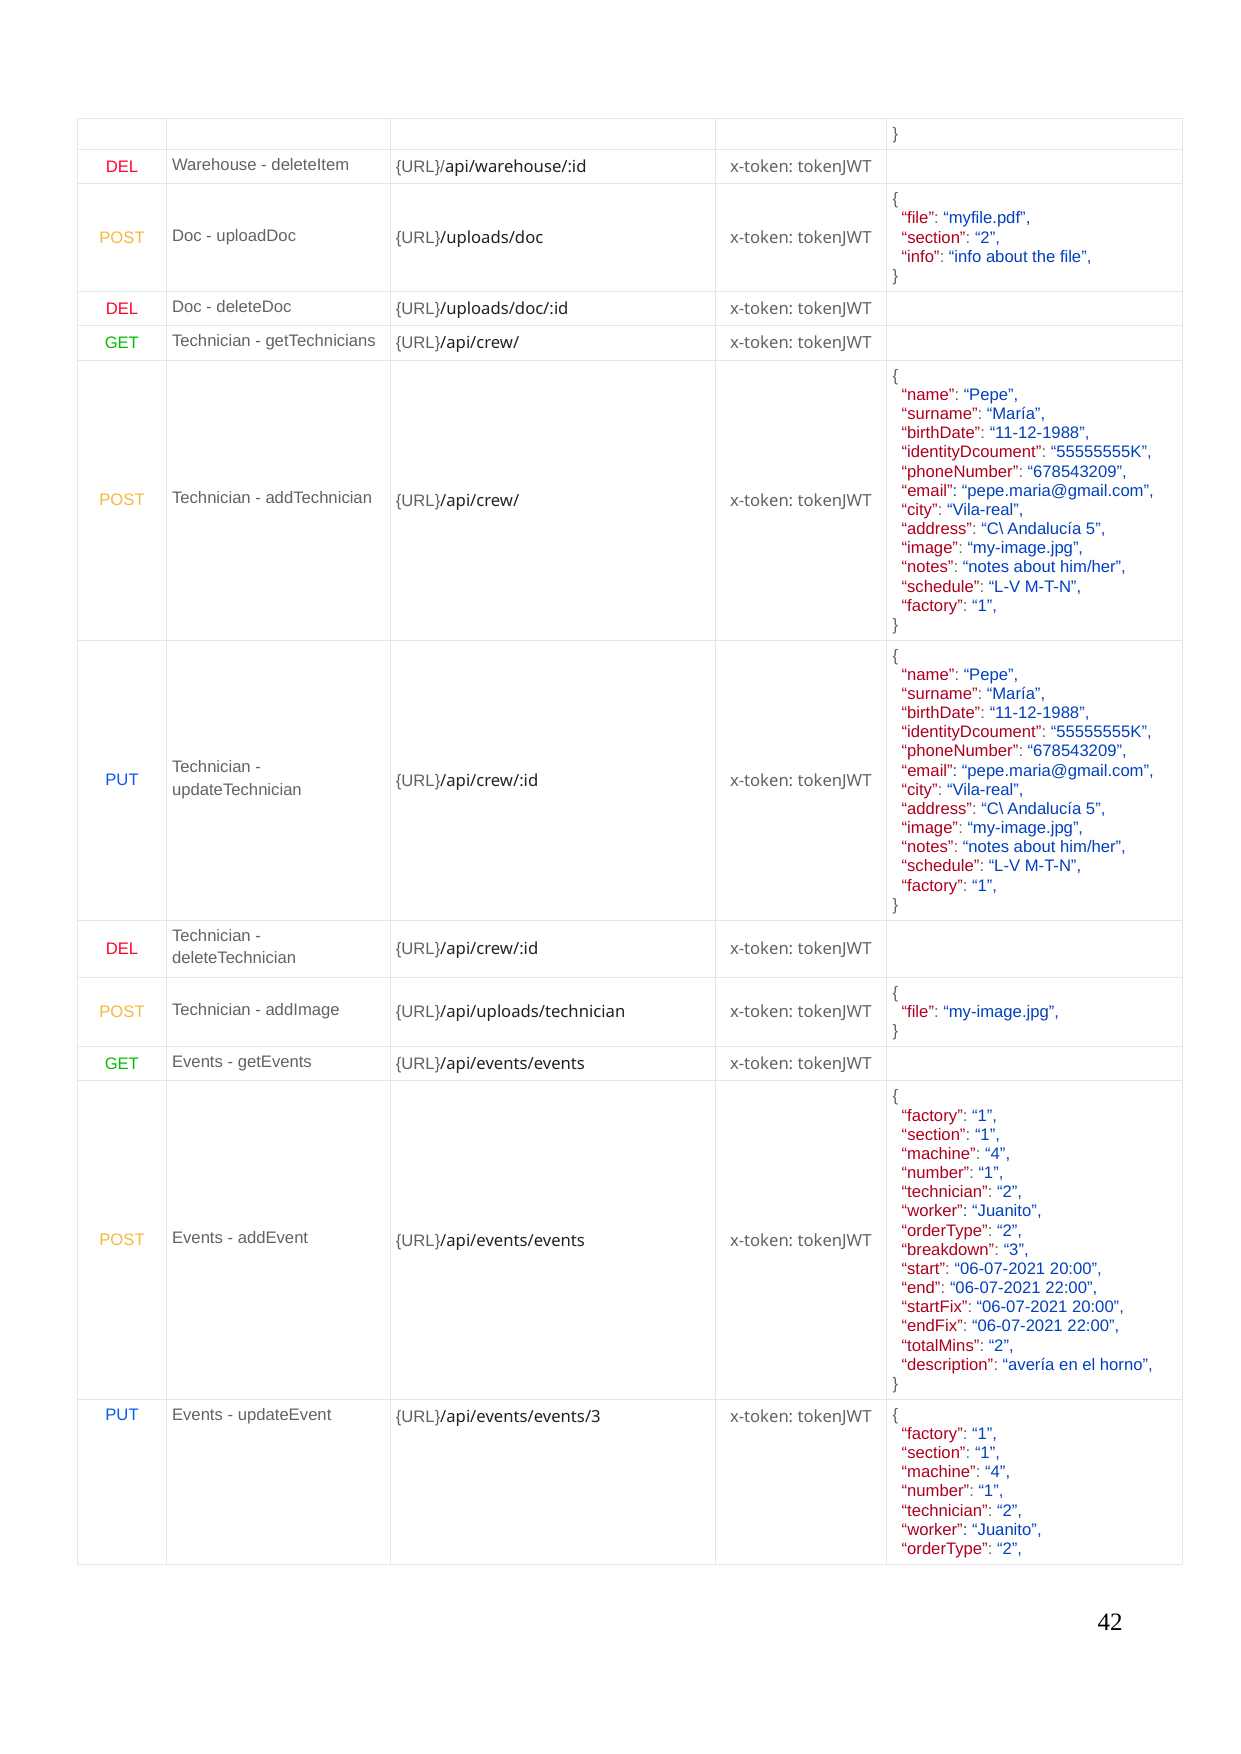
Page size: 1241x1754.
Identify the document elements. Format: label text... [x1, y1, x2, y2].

table_cell POST [78, 184, 166, 291]
table_cell POST [78, 978, 166, 1046]
table_cell {URL}/api/crew/:id [391, 921, 715, 977]
table_cell Warehouse - deleteItem [167, 150, 390, 183]
table_cell Technician - getTechnicians [167, 326, 390, 360]
table_cell Events - updateEvent [167, 1400, 390, 1563]
table_cell [887, 292, 1182, 325]
table_cell POST [78, 361, 166, 639]
table_cell [887, 150, 1182, 183]
table_cell { “file”: “myfile.pdf”, “section”: “2”, “info”: “info about the file”, } [887, 184, 1182, 291]
table_cell Technician - deleteTechnician [167, 921, 390, 977]
table_cell DEL [78, 150, 166, 183]
table_cell Events - getEvents [167, 1047, 390, 1080]
table_cell x-token: tokenJWT [716, 921, 886, 977]
table_cell PUT [78, 1400, 166, 1563]
table_cell Technician - updateTechnician [167, 641, 390, 919]
table_cell Doc - deleteDoc [167, 292, 390, 325]
table_cell {URL}/api/events/events [391, 1081, 715, 1399]
table_cell {URL}/api/events/events [391, 1047, 715, 1080]
table_cell x-token: tokenJWT [716, 292, 886, 325]
table_cell Events - addEvent [167, 1081, 390, 1399]
table_cell { “factory”: “1”, “section”: “1”, “machine”: “4”, “number”: “1”, “technician”: “2”, “worker”: “Juanito”, “orderType”: “2”, “breakdown”: “3”, “start”: “06-07-2021 20:00”, “end”: “06-07-2021 22:00”, “startFix”: “06-07-2021 20:00”, “endFix”: “06-07-2021 22:00”, “totalMins”: “2”, “description”: “avería en el horno”, } [887, 1081, 1182, 1399]
table_cell { “file”: “my-image.jpg”, } [887, 978, 1182, 1046]
table_cell GET [78, 326, 166, 360]
table_cell [887, 1047, 1182, 1080]
table_cell {URL}/api/crew/ [391, 361, 715, 639]
table_cell [78, 119, 166, 149]
table_cell {URL}/uploads/doc [391, 184, 715, 291]
table_cell x-token: tokenJWT [716, 641, 886, 919]
table_cell [887, 921, 1182, 977]
table_cell POST [78, 1081, 166, 1399]
table_cell [887, 326, 1182, 360]
table_cell [167, 119, 390, 149]
table_cell x-token: tokenJWT [716, 326, 886, 360]
table_cell {URL}/api/uploads/technician [391, 978, 715, 1046]
table_cell x-token: tokenJWT [716, 978, 886, 1046]
table_cell Doc - uploadDoc [167, 184, 390, 291]
table_cell DEL [78, 292, 166, 325]
table_cell } [887, 119, 1182, 149]
table_cell { “name”: “Pepe”, “surname”: “María”, “birthDate”: “11-12-1988”, “identityDcoument”: “55555555K”, “phoneNumber”: “678543209”, “email”: “pepe.maria@gmail.com”, “city”: “Vila-real”, “address”: “C\ Andalucía 5”, “image”: “my-image.jpg”, “notes”: “notes about him/her”, “schedule”: “L-V M-T-N”, “factory”: “1”, } [887, 641, 1182, 919]
table_cell { “name”: “Pepe”, “surname”: “María”, “birthDate”: “11-12-1988”, “identityDcoument”: “55555555K”, “phoneNumber”: “678543209”, “email”: “pepe.maria@gmail.com”, “city”: “Vila-real”, “address”: “C\ Andalucía 5”, “image”: “my-image.jpg”, “notes”: “notes about him/her”, “schedule”: “L-V M-T-N”, “factory”: “1”, } [887, 361, 1182, 639]
table_cell x-token: tokenJWT [716, 361, 886, 639]
table_cell x-token: tokenJWT [716, 184, 886, 291]
table_cell {URL}/api/crew/:id [391, 641, 715, 919]
table_cell x-token: tokenJWT [716, 1081, 886, 1399]
table_cell [716, 119, 886, 149]
table_cell Technician - addImage [167, 978, 390, 1046]
table_cell GET [78, 1047, 166, 1080]
table_cell [391, 119, 715, 149]
table_cell PUT [78, 641, 166, 919]
table_cell x-token: tokenJWT [716, 1047, 886, 1080]
table_cell {URL}/api/warehouse/:id [391, 150, 715, 183]
table_cell x-token: tokenJWT [716, 150, 886, 183]
table_cell DEL [78, 921, 166, 977]
table_cell Technician - addTechnician [167, 361, 390, 639]
table_cell { “factory”: “1”, “section”: “1”, “machine”: “4”, “number”: “1”, “technician”: “2”, “worker”: “Juanito”, “orderType”: “2”, [887, 1400, 1182, 1563]
table_cell {URL}/api/crew/ [391, 326, 715, 360]
table_cell {URL}/uploads/doc/:id [391, 292, 715, 325]
table_cell {URL}/api/events/events/3 [391, 1400, 715, 1563]
table_cell x-token: tokenJWT [716, 1400, 886, 1563]
